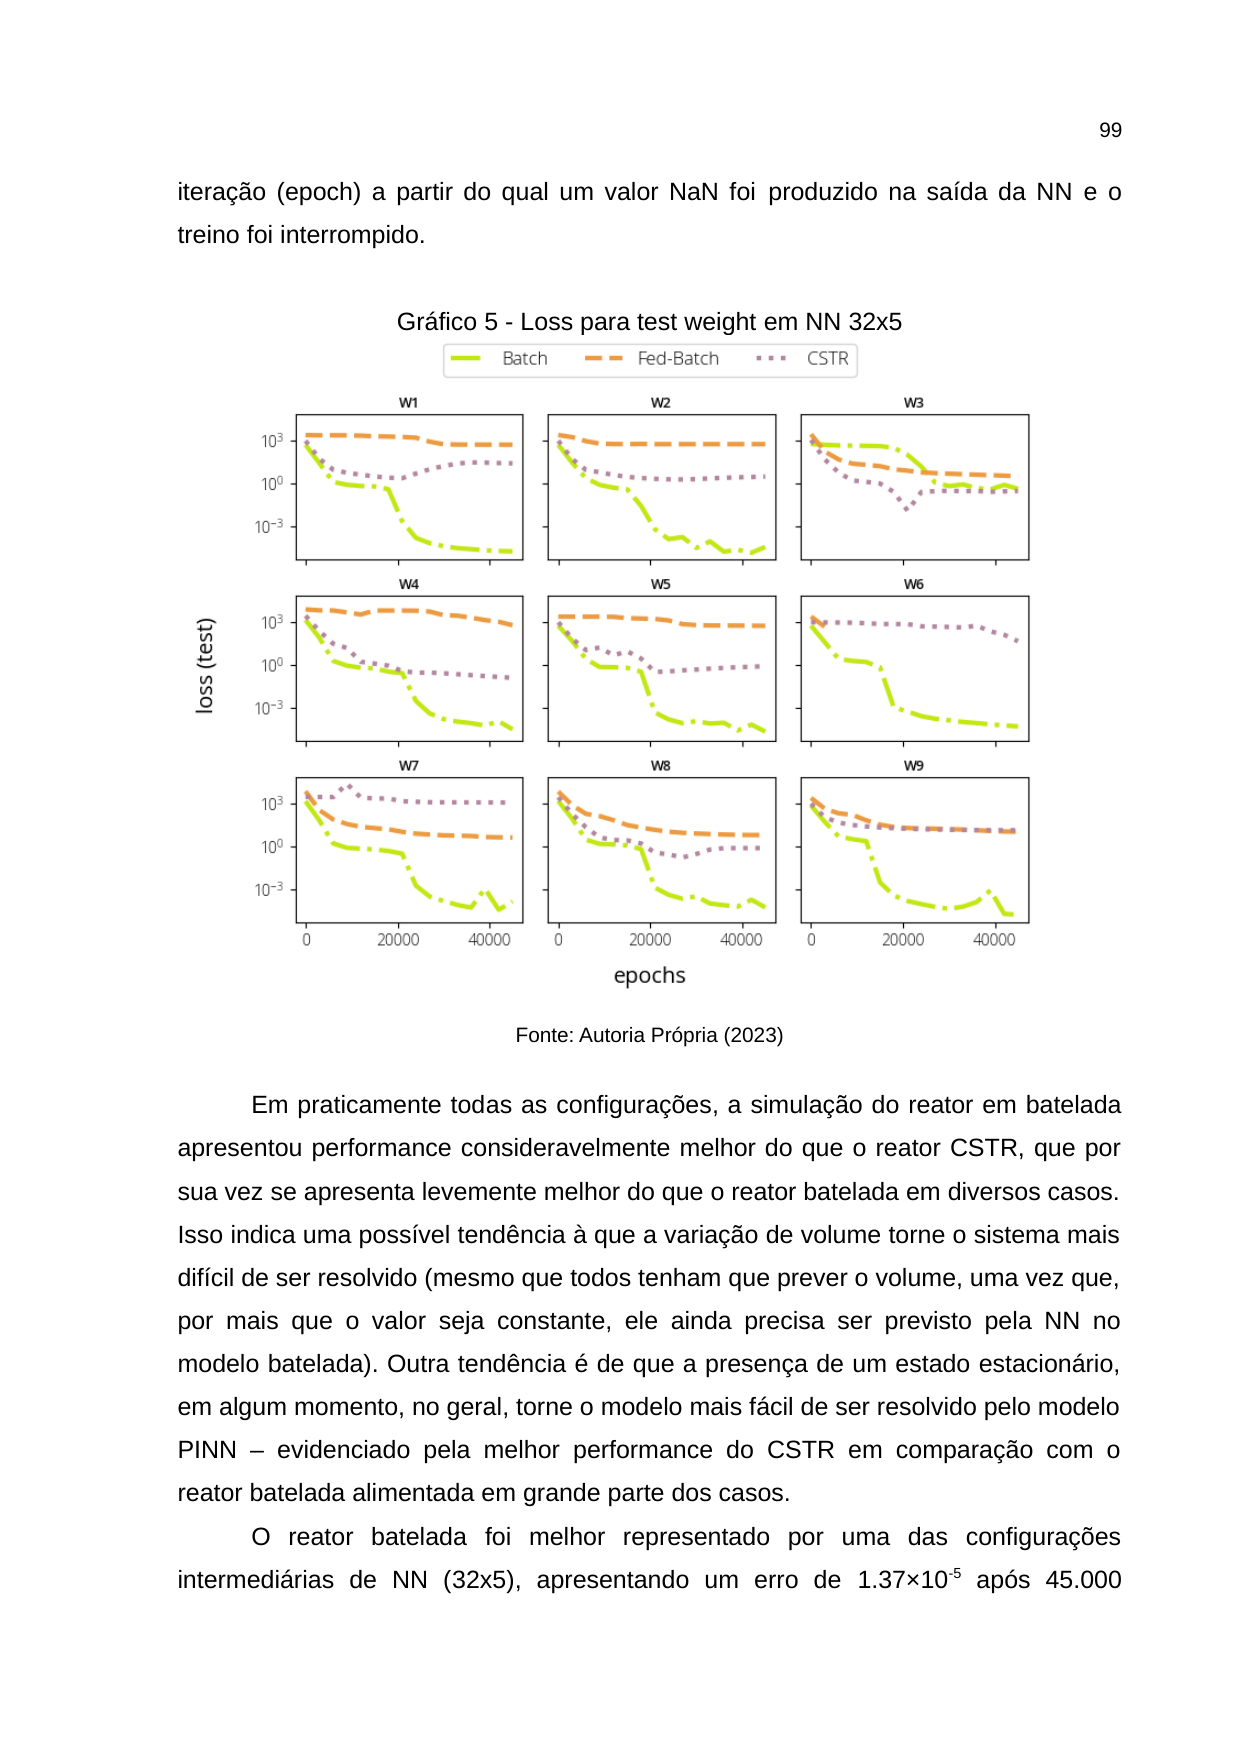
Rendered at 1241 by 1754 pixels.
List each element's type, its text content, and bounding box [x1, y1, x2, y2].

text Fonte: Autoria Própria (2023) [177, 1023, 1122, 1047]
picture [177, 335, 1123, 995]
text Em praticamente todas as configurações, a simulação do reator em batelada apresentou performance consideravelmente melhor do que o reator CSTR, que por sua vez se apresenta levemente melhor do que o reator batelada em diversos casos. Isso indica uma possível tendência à que a variação de volume torne o sistema mais difícil de ser resolvido (mesmo que todos tenham que prever o volume, uma vez que, por mais que o valor seja constante, ele ainda precisa ser previsto pela NN no modelo batelada). Outra tendência é de que a presença de um estado estacionário, em algum momento, no geral, torne o modelo mais fácil de ser resolvido pelo modelo PINN – evidenciado pela melhor performance do CSTR em comparação com o reator batelada alimentada em grande parte dos casos. [177, 1090, 1122, 1507]
text iteração (epoch) a partir do qual um valor NaN foi produzido na saída da NN e o treino foi interrompido. [177, 177, 1122, 249]
text O reator batelada foi melhor representado por uma das configurações intermediárias de NN (32x5), apresentando um erro de 1.37×10-5 após 45.000 [177, 1521, 1122, 1593]
text Gráfico 5 - Loss para test weight em NN 32x5 [177, 306, 1122, 335]
